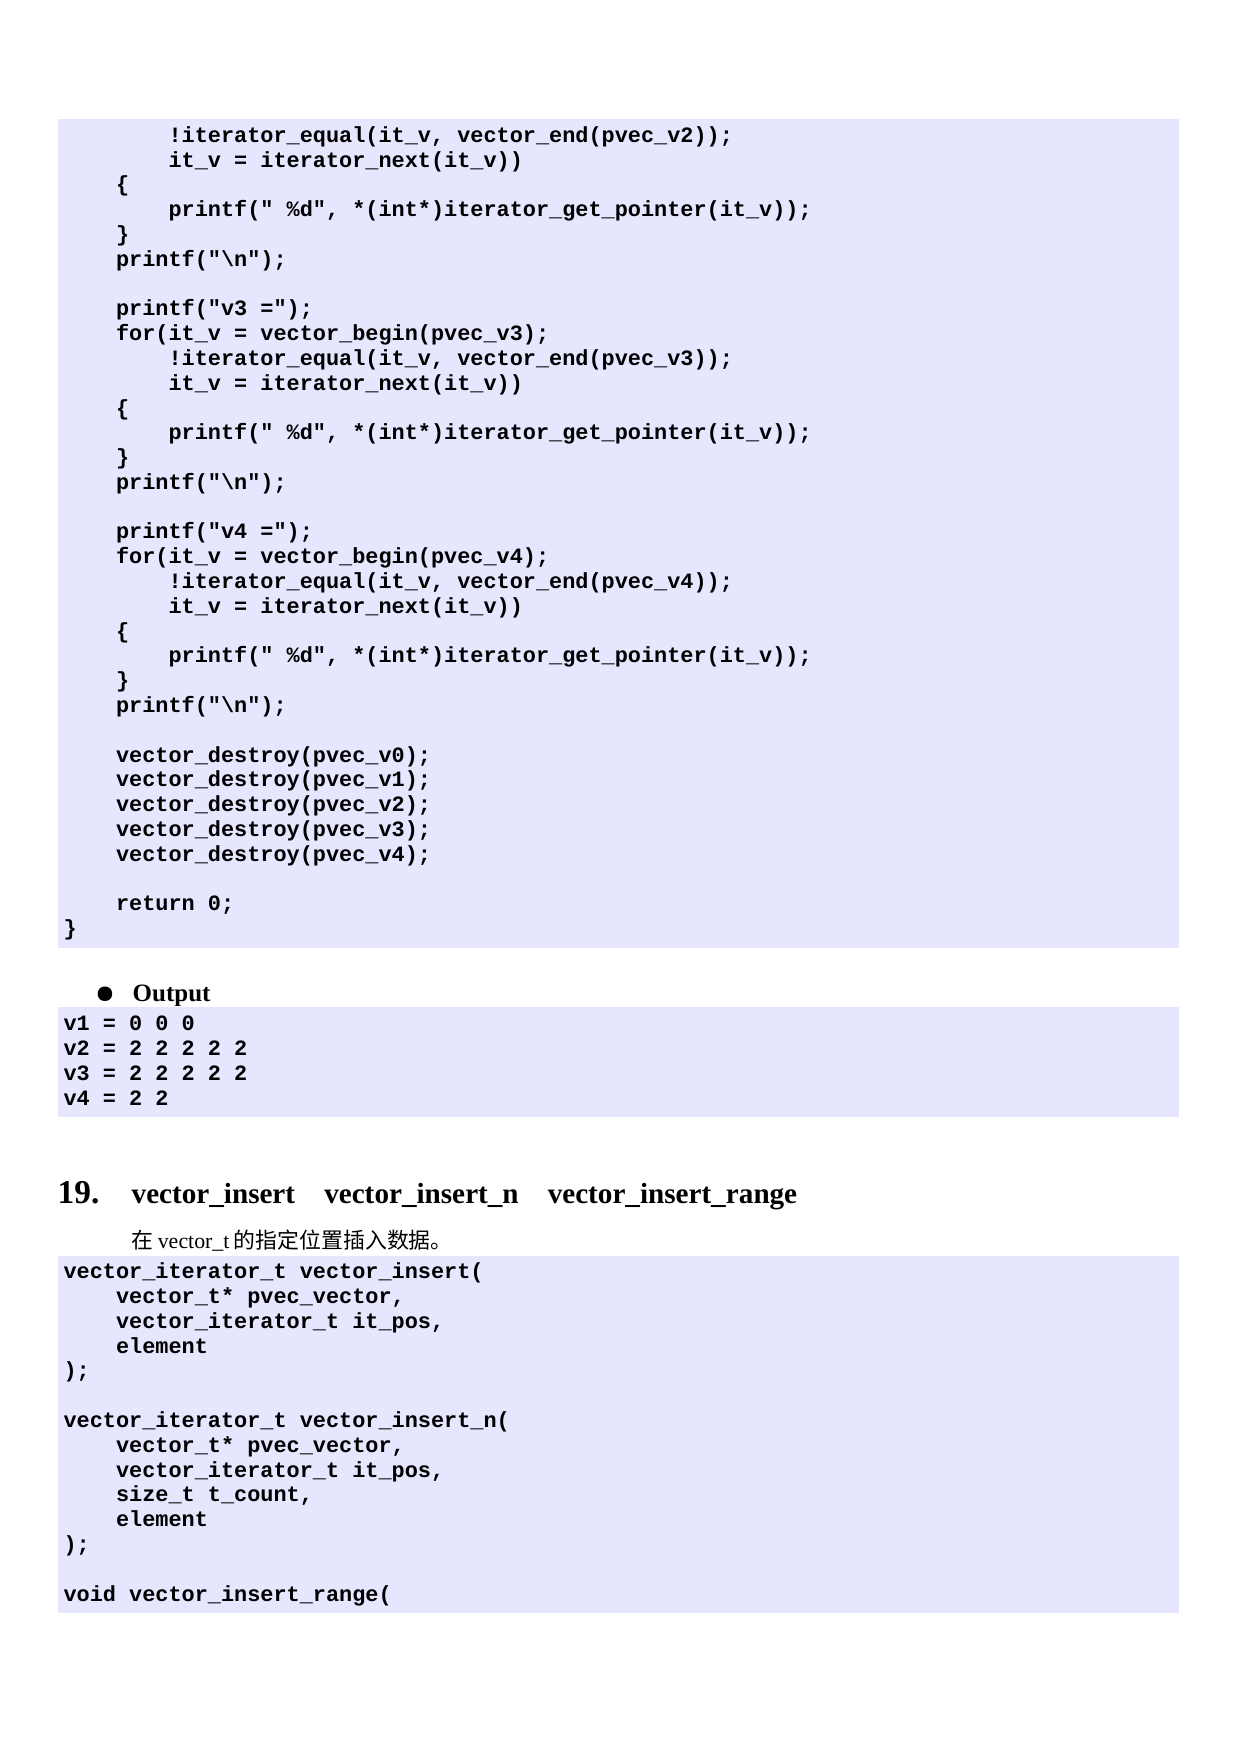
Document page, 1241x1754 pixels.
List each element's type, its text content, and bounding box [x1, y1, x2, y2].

list Output [95, 978, 1179, 1006]
subtitle vector_insert vector_insert_n vector_insert_range [57, 1172, 1179, 1210]
table_header v1 = 0 0 0 v2 = 2 2 2 2 2 v3 = 2 2 2 2 2 v4 = 2 2 [58, 1007, 1179, 1117]
table_header !iterator_equal(it_v, vector_end(pvec_v2)); it_v = iterator_next(it_v)) { printf(" %d", *(int*)iterator_get_pointer(it_v)); } printf("\n"); printf("v3 ="); for(it_v = vector_begin(pvec_v3); !iterator_equal(it_v, vector_end(pvec_v3)); it_v = iterator_next(it_v)) { printf(" %d", *(int*)iterator_get_pointer(it_v)); } printf("\n"); printf("v4 ="); for(it_v = vector_begin(pvec_v4); !iterator_equal(it_v, vector_end(pvec_v4)); it_v = iterator_next(it_v)) { printf(" %d", *(int*)iterator_get_pointer(it_v)); } printf("\n"); vector_destroy(pvec_v0); vector_destroy(pvec_v1); vector_destroy(pvec_v2); vector_destroy(pvec_v3); vector_destroy(pvec_v4); return 0; } [58, 119, 1179, 948]
table_header vector_iterator_t vector_insert( vector_t* pvec_vector, vector_iterator_t it_pos, element ); vector_iterator_t vector_insert_n( vector_t* pvec_vector, vector_iterator_t it_pos, size_t t_count, element ); void vector_insert_range( [58, 1256, 1179, 1613]
text 在vector_t的指定位置插入数据。 [57, 1223, 1179, 1255]
